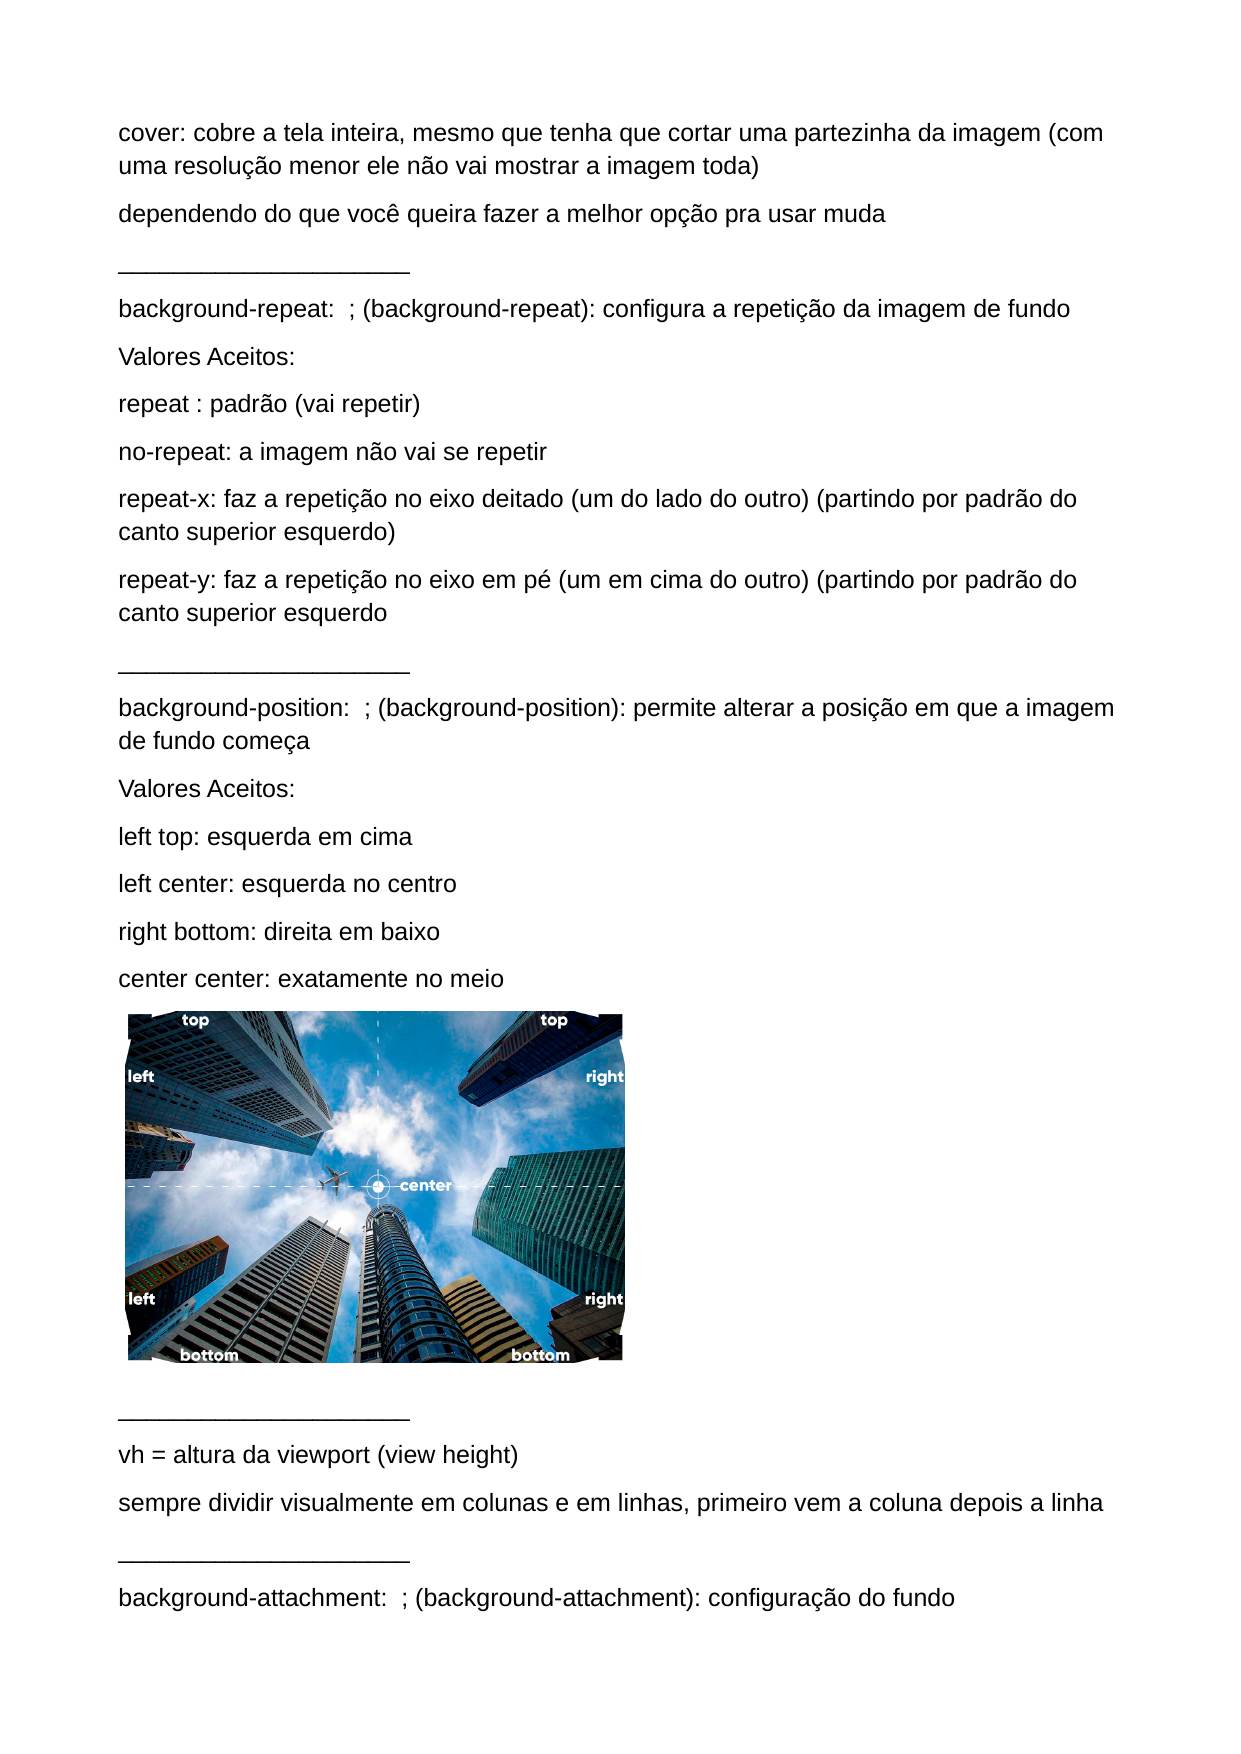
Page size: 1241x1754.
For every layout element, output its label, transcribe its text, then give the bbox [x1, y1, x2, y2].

text center center: exatamente no meio [118, 964, 1122, 993]
text dependendo do que você queira fazer a melhor opção pra usar muda [118, 199, 1122, 227]
text sempre dividir visualmente em colunas e em linhas, primeiro vem a coluna depois a linha [118, 1488, 1122, 1517]
picture [612, 1133, 625, 1147]
picture [125, 1011, 625, 1363]
text _____________________ [118, 646, 1122, 674]
text repeat-x: faz a repetição no eixo deitado (um do lado do outro) (partindo por padrão do canto superior esquerdo) [118, 484, 1122, 546]
text background-position: ; (background-position): permite alterar a posição em que a imagem de fundo começa [118, 693, 1122, 755]
text _____________________ [118, 1536, 1122, 1564]
text repeat-y: faz a repetição no eixo em pé (um em cima do outro) (partindo por padrão do canto superior esquerdo [118, 565, 1122, 627]
text background-attachment: ; (background-attachment): configuração do fundo [118, 1583, 1122, 1612]
text Valores Aceitos: [118, 774, 1122, 803]
text vh = altura da viewport (view height) [118, 1440, 1122, 1469]
text Valores Aceitos: [118, 342, 1122, 370]
text cover: cobre a tela inteira, mesmo que tenha que cortar uma partezinha da imagem (com uma resolução menor ele não vai mostrar a imagem toda) [118, 118, 1122, 180]
text _____________________ [118, 1393, 1122, 1421]
text background-repeat: ; (background-repeat): configura a repetição da imagem de fundo [118, 294, 1122, 323]
text _____________________ [118, 246, 1122, 275]
text no-repeat: a imagem não vai se repetir [118, 437, 1122, 466]
text left top: esquerda em cima [118, 821, 1122, 850]
text repeat : padrão (vai repetir) [118, 389, 1122, 418]
text left center: esquerda no centro [118, 869, 1122, 898]
text right bottom: direita em baixo [118, 917, 1122, 945]
picture [128, 1231, 132, 1242]
picture [369, 1042, 380, 1057]
